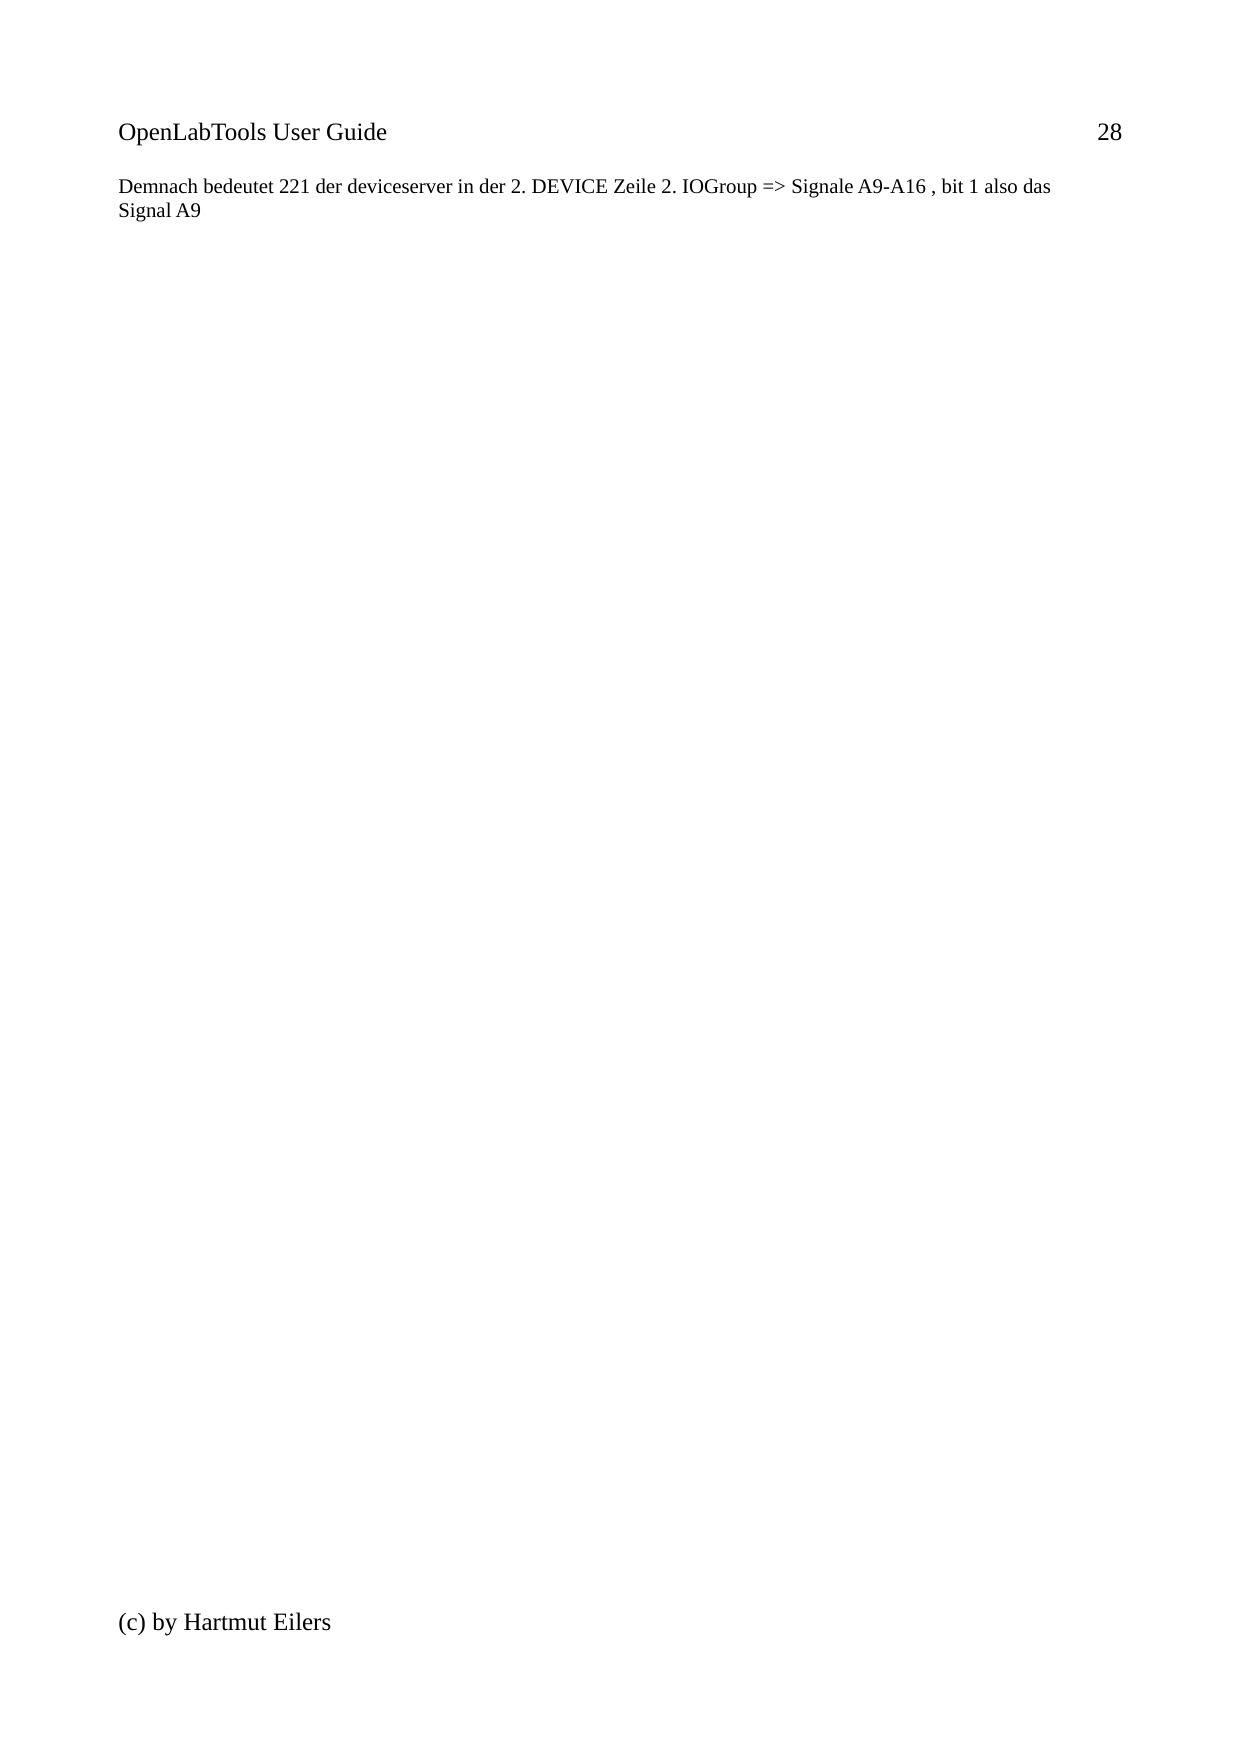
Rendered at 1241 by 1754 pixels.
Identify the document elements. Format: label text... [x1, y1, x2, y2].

text Demnach bedeutet 221 der deviceserver in der 2. DEVICE Zeile 2. IOGroup => Signale A9-A16 , bit 1 also das [118, 175, 1122, 198]
text Signal A9 [118, 198, 1122, 222]
